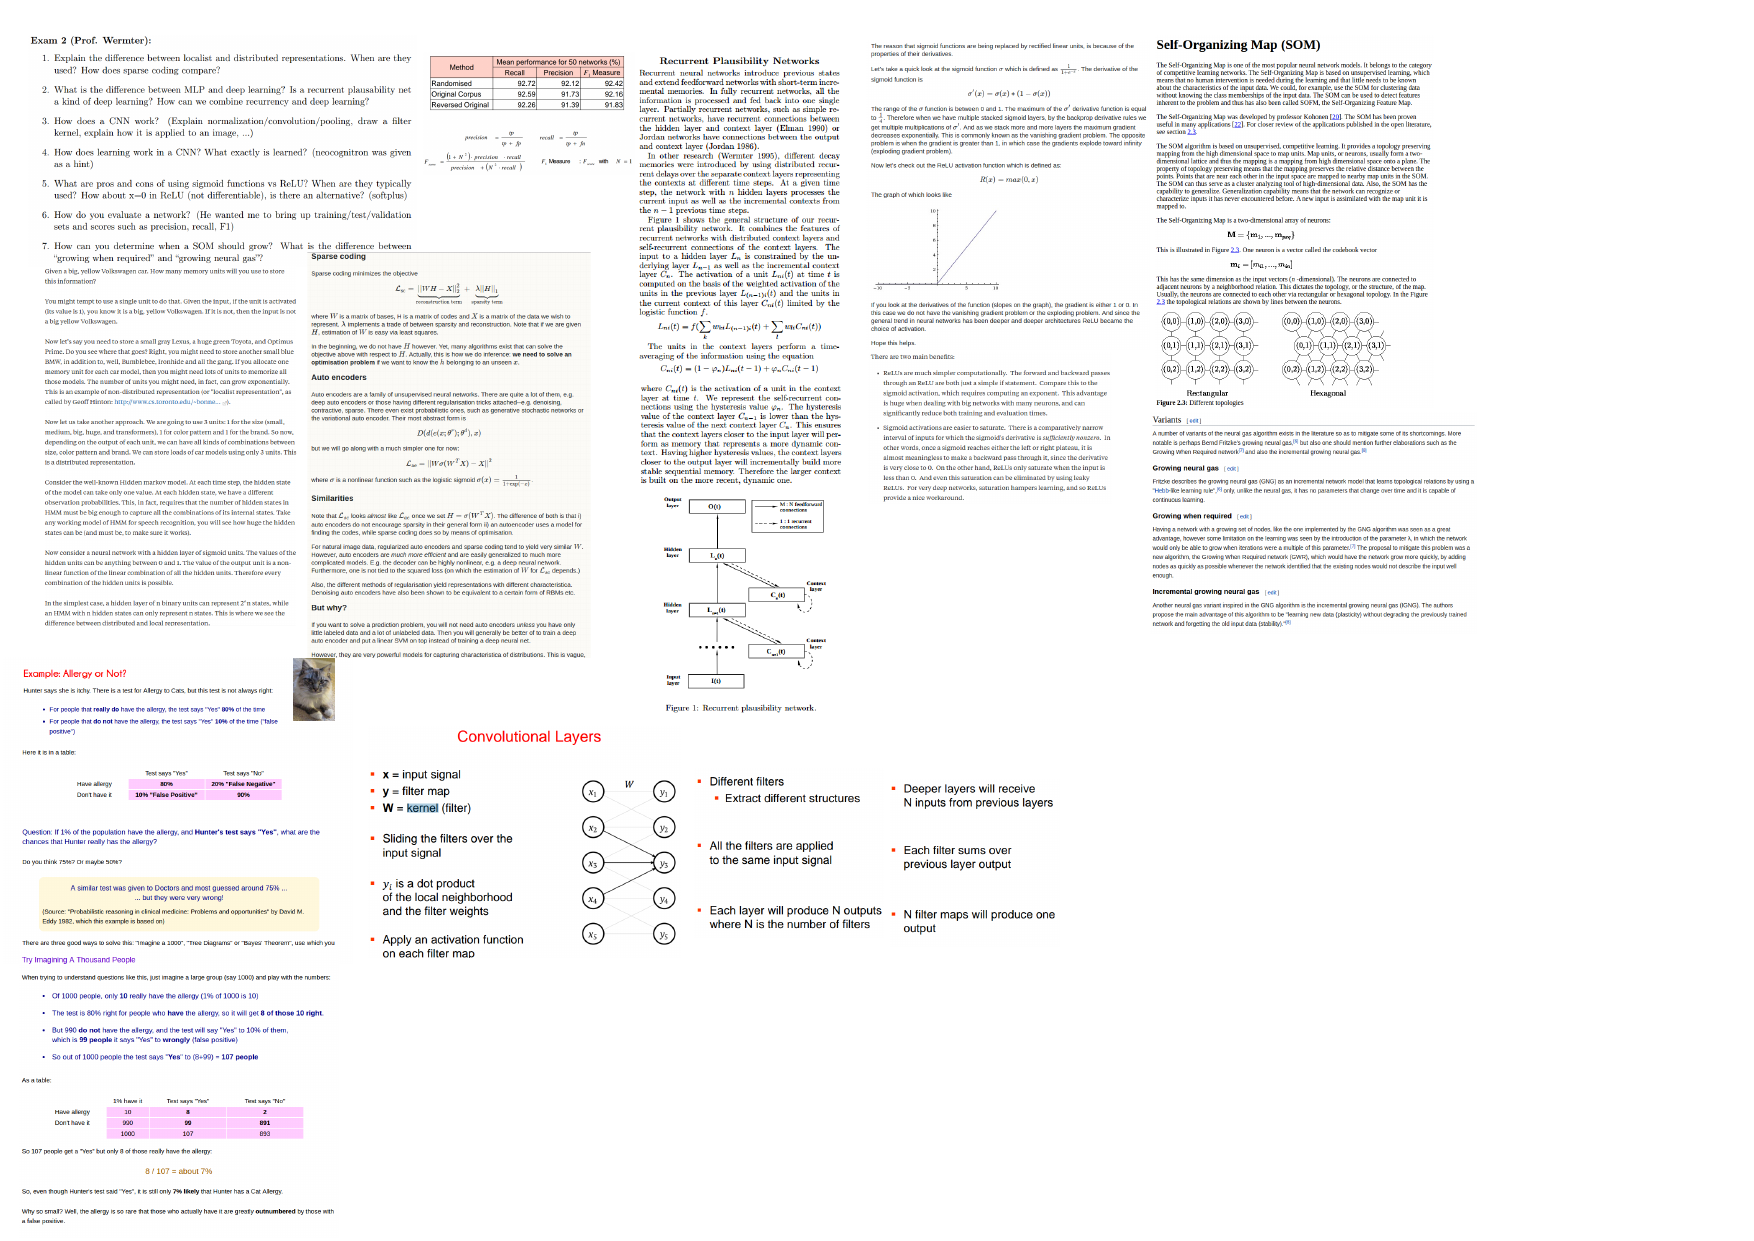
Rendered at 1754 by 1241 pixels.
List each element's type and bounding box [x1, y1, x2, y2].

picture [867, 352, 1113, 504]
picture [693, 768, 885, 938]
picture [367, 726, 682, 958]
picture [890, 779, 1060, 947]
picture [866, 40, 1150, 350]
picture [632, 379, 844, 719]
picture [1150, 412, 1477, 634]
picture [3, 35, 591, 1238]
picture [1155, 35, 1435, 408]
picture [423, 52, 845, 377]
